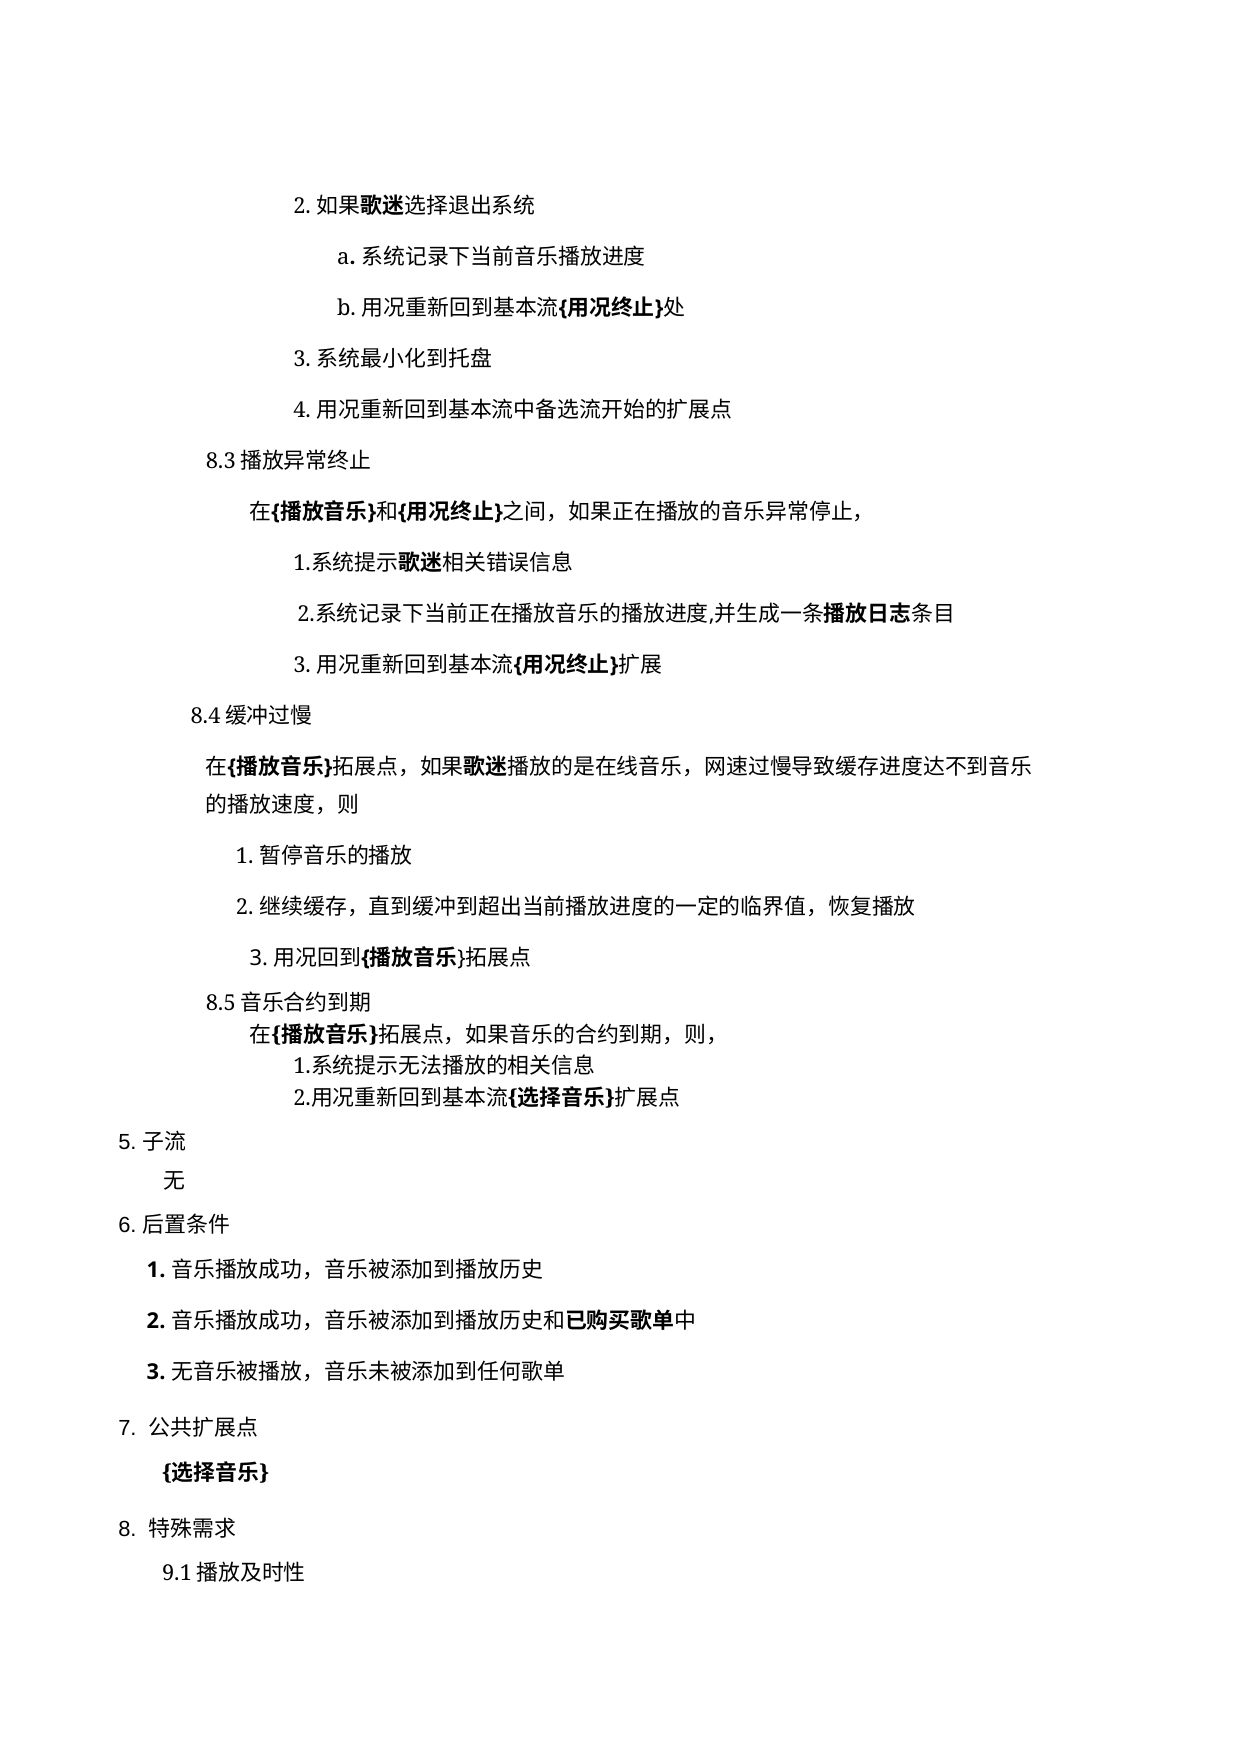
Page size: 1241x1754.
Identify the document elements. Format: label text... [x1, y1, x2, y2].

text 8.5音乐合约到期 [118, 985, 1122, 1017]
text 8.4缓冲过慢 [118, 698, 1122, 730]
text 4. 用况重新回到基本流中备选流开始的扩展点 [118, 392, 1122, 423]
text 3. 用况回到{播放音乐}拓展点 [118, 940, 1122, 972]
text 在{播放音乐}拓展点，如果歌迷播放的是在线音乐，网速过慢导致缓存进度达不到音乐 的播放速度，则 [118, 749, 1122, 819]
text 9.1播放及时性 [118, 1555, 1122, 1587]
subtitle 公共扩展点 [118, 1410, 1122, 1442]
text 2. 如果歌迷选择退出系统 [118, 188, 1122, 219]
text 在{播放音乐}和{用况终止}之间，如果正在播放的音乐异常停止， [118, 494, 1122, 526]
text 1.系统提示歌迷相关错误信息 [118, 545, 1122, 577]
text 1. 音乐播放成功，音乐被添加到播放历史 [118, 1252, 1122, 1283]
text 2.系统记录下当前正在播放音乐的播放进度,并生成一条播放日志条目 [118, 596, 1122, 628]
text 1. 暂停音乐的播放 [118, 838, 1122, 870]
text 8.3播放异常终止 [118, 443, 1122, 474]
text 2. 音乐播放成功，音乐被添加到播放历史和已购买歌单中 [118, 1303, 1122, 1334]
text b. 用况重新回到基本流{用况终止}处 [118, 290, 1122, 321]
text 在{播放音乐}拓展点，如果音乐的合约到期，则， [118, 1017, 1122, 1048]
text 3. 系统最小化到托盘 [118, 341, 1122, 372]
text {选择音乐} [118, 1454, 1122, 1486]
subtitle 后置条件 [118, 1207, 1122, 1239]
text 无 [118, 1162, 1122, 1196]
text 3. 无音乐被播放，音乐未被添加到任何歌单 [118, 1354, 1122, 1386]
text 2.用况重新回到基本流{选择音乐}扩展点 [118, 1080, 1122, 1112]
text 1.系统提示无法播放的相关信息 [118, 1048, 1122, 1080]
text 3. 用况重新回到基本流{用况终止}扩展 [118, 647, 1122, 679]
subtitle 特殊需求 [118, 1511, 1122, 1543]
text a. 系统记录下当前音乐播放进度 [118, 239, 1122, 270]
subtitle 子流 [118, 1124, 1122, 1155]
text 2. 继续缓存，直到缓冲到超出当前播放进度的一定的临界值，恢复播放 [118, 889, 1122, 921]
